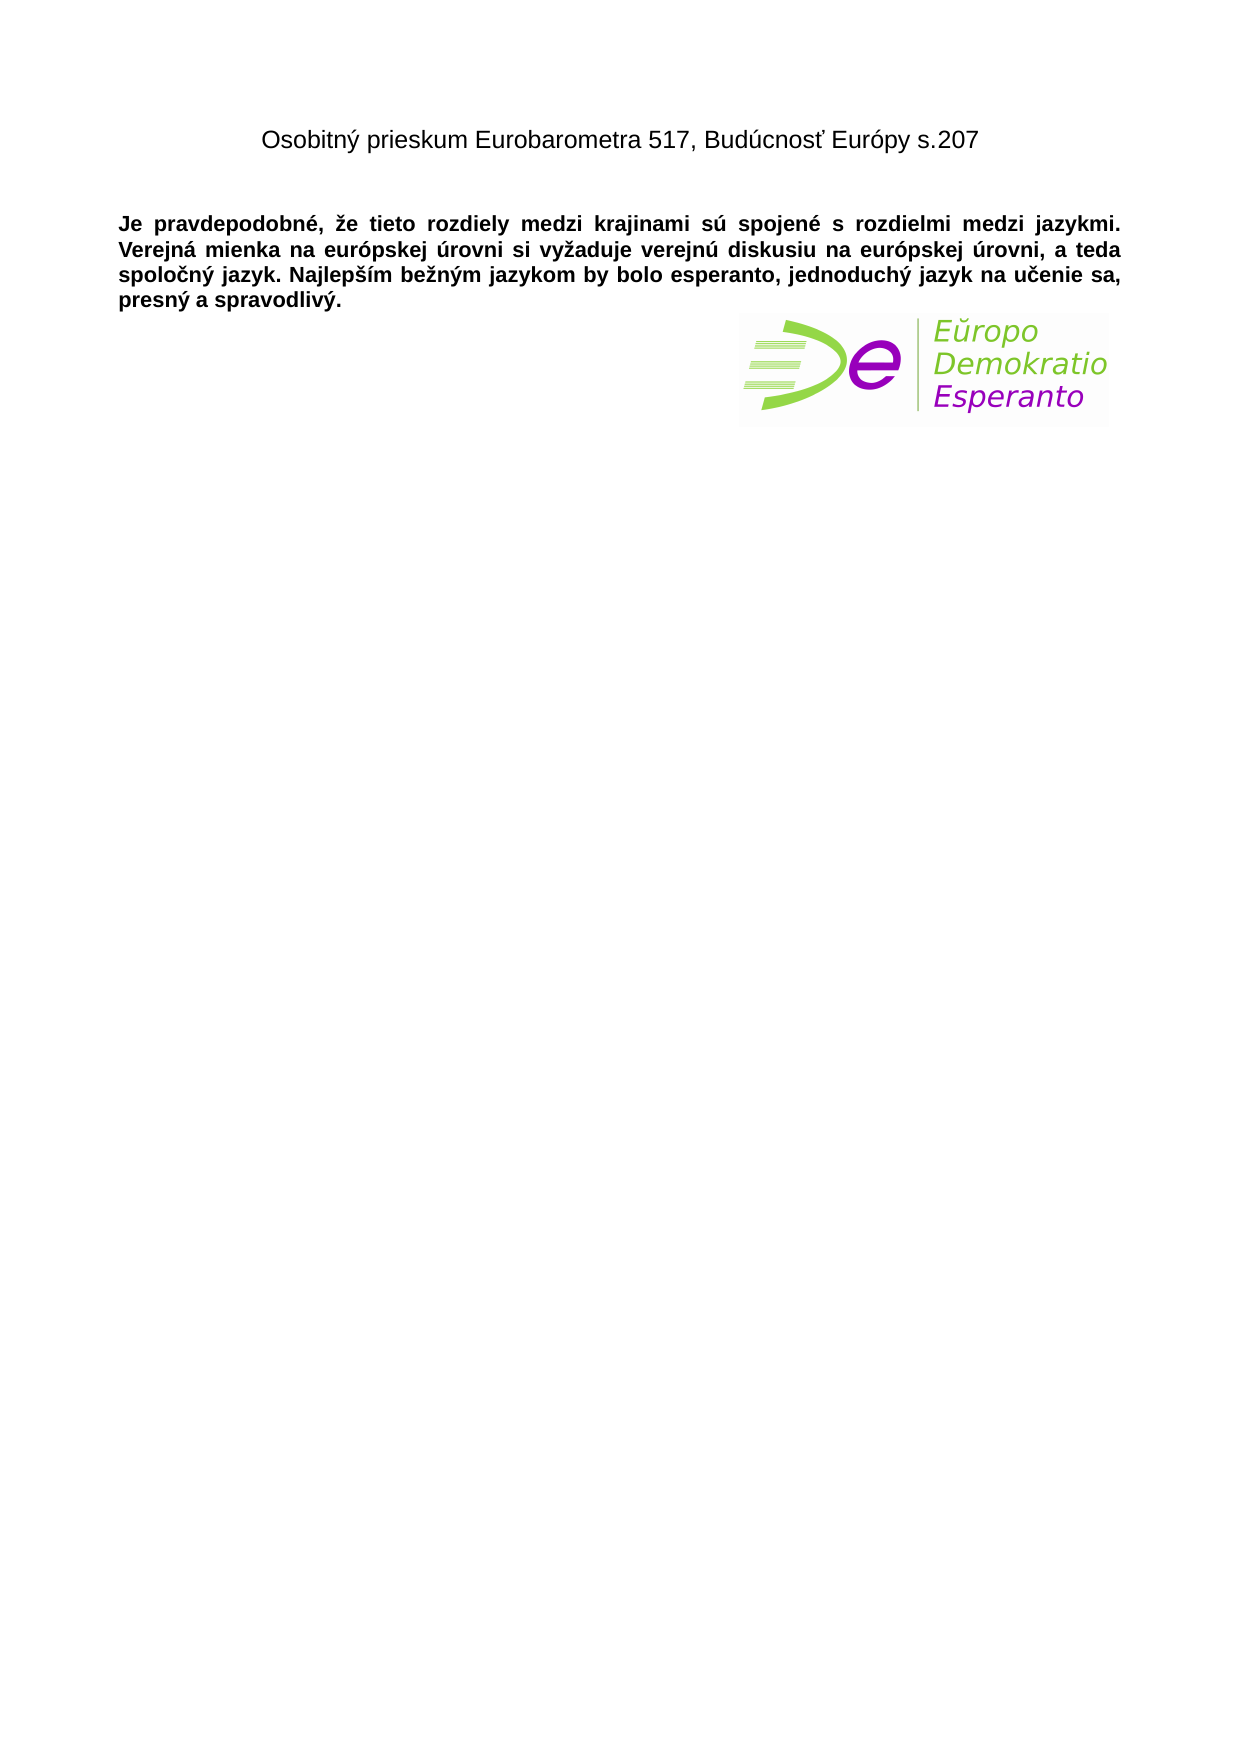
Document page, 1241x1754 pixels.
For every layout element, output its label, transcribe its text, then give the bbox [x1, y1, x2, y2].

text Je pravdepodobné, že tieto rozdiely medzi krajinami sú spojené s rozdielmi medzi jazykmi. Verejná mienka na európskej úrovni si vyžaduje verejnú diskusiu na európskej úrovni, a teda spoločný jazyk. Najlepším bežným jazykom by bolo esperanto, jednoduchý jazyk na učenie sa, presný a spravodlivý. [118, 211, 1122, 312]
picture [738, 313, 1110, 427]
